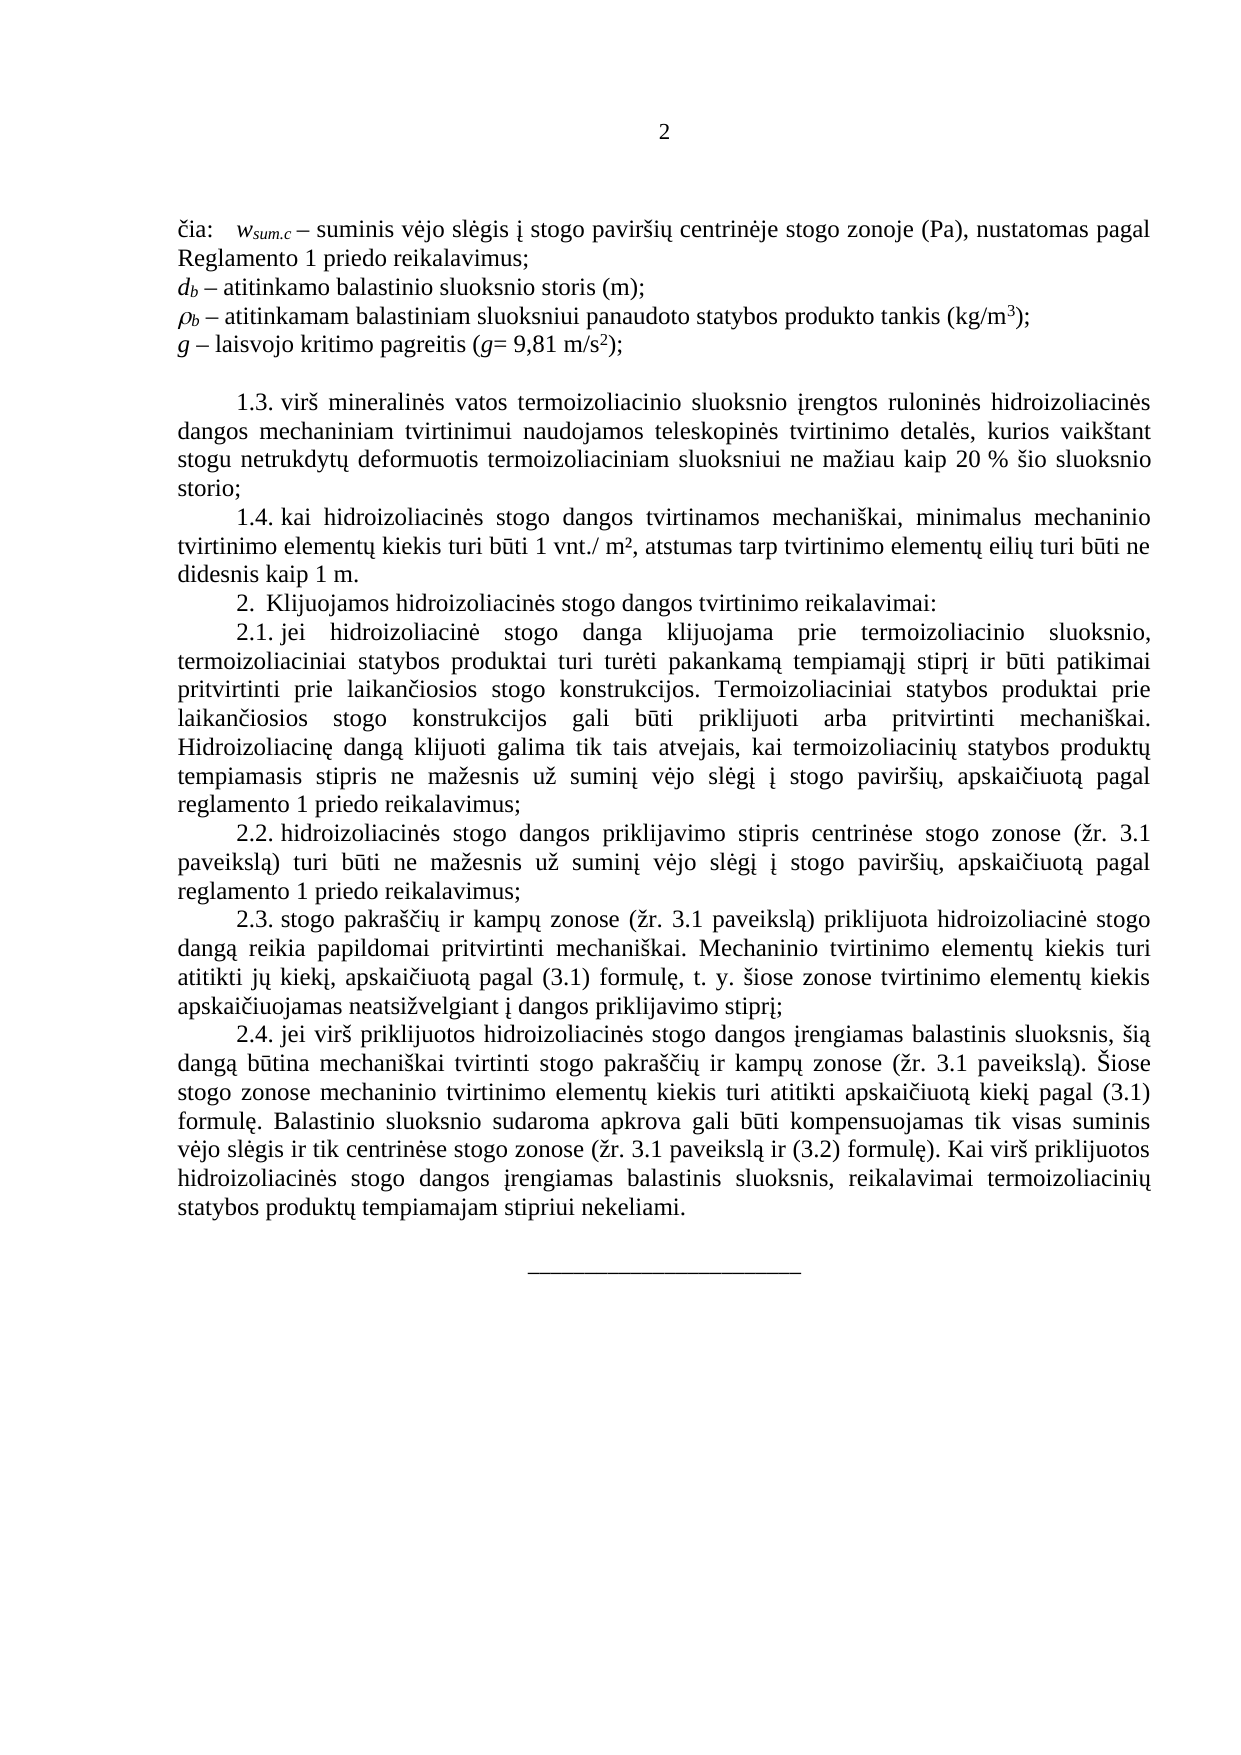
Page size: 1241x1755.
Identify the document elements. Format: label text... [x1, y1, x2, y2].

text 2. Klijuojamos hidroizoliacinės stogo dangos tvirtinimo reikalavimai: [236, 588, 1152, 617]
text 2.3. stogo pakraščių ir kampų zonose (žr. 3.1 paveikslą) priklijuota hidroizoliacinė stogo dangą reikia papildomai pritvirtinti mechaniškai. Mechaninio tvirtinimo elementų kiekis turi atitikti jų kiekį, apskaičiuotą pagal (3.1) formulę, t. y. šiose zonose tvirtinimo elementų kiekis apskaičiuojamas neatsižvelgiant į dangos priklijavimo stiprį; [177, 904, 1152, 1019]
text 1.4. kai hidroizoliacinės stogo dangos tvirtinamos mechaniškai, minimalus mechaninio tvirtinimo elementų kiekis turi būti 1 vnt./ m², atstumas tarp tvirtinimo elementų eilių turi būti ne didesnis kaip 1 m. [177, 502, 1152, 588]
text 1.3. virš mineralinės vatos termoizoliacinio sluoksnio įrengtos ruloninės hidroizoliacinės dangos mechaniniam tvirtinimui naudojamos teleskopinės tvirtinimo detalės, kurios vaikštant stogu netrukdytų deformuotis termoizoliaciniam sluoksniui ne mažiau kaip 20 % šio sluoksnio storio; [177, 387, 1152, 502]
text čia: wsum.c – suminis vėjo slėgis į stogo paviršių centrinėje stogo zonoje (Pa), nustatomas pagal Reglamento 1 priedo reikalavimus; [177, 214, 1152, 272]
text b – atitinkamam balastiniam sluoksniui panaudoto statybos produkto tankis (kg/m3); [177, 301, 1152, 329]
text 2.2. hidroizoliacinės stogo dangos priklijavimo stipris centrinėse stogo zonose (žr. 3.1 paveikslą) turi būti ne mažesnis už suminį vėjo slėgį į stogo paviršių, apskaičiuotą pagal reglamento 1 priedo reikalavimus; [177, 818, 1152, 904]
text 2.1. jei hidroizoliacinė stogo danga klijuojama prie termoizoliacinio sluoksnio, termoizoliaciniai statybos produktai turi turėti pakankamą tempiamąjį stiprį ir būti patikimai pritvirtinti prie laikančiosios stogo konstrukcijos. Termoizoliaciniai statybos produktai prie laikančiosios stogo konstrukcijos gali būti priklijuoti arba pritvirtinti mechaniškai. Hidroizoliacinę dangą klijuoti galima tik tais atvejais, kai termoizoliacinių statybos produktų tempiamasis stipris ne mažesnis už suminį vėjo slėgį į stogo paviršių, apskaičiuotą pagal reglamento 1 priedo reikalavimus; [177, 617, 1152, 818]
text 2.4. jei virš priklijuotos hidroizoliacinės stogo dangos įrengiamas balastinis sluoksnis, šią dangą būtina mechaniškai tvirtinti stogo pakraščių ir kampų zonose (žr. 3.1 paveikslą). Šiose stogo zonose mechaninio tvirtinimo elementų kiekis turi atitikti apskaičiuotą kiekį pagal (3.1) formulę. Balastinio sluoksnio sudaroma apkrova gali būti kompensuojamas tik visas suminis vėjo slėgis ir tik centrinėse stogo zonose (žr. 3.1 paveikslą ir (3.2) formulę). Kai virš priklijuotos hidroizoliacinės stogo dangos įrengiamas balastinis sluoksnis, reikalavimai termoizoliacinių statybos produktų tempiamajam stipriui nekeliami. [177, 1019, 1152, 1221]
text ________________________ [177, 1249, 1152, 1278]
text g – laisvojo kritimo pagreitis (g= 9,81 m/s2); [177, 329, 1152, 358]
text db – atitinkamo balastinio sluoksnio storis (m); [177, 272, 1152, 301]
